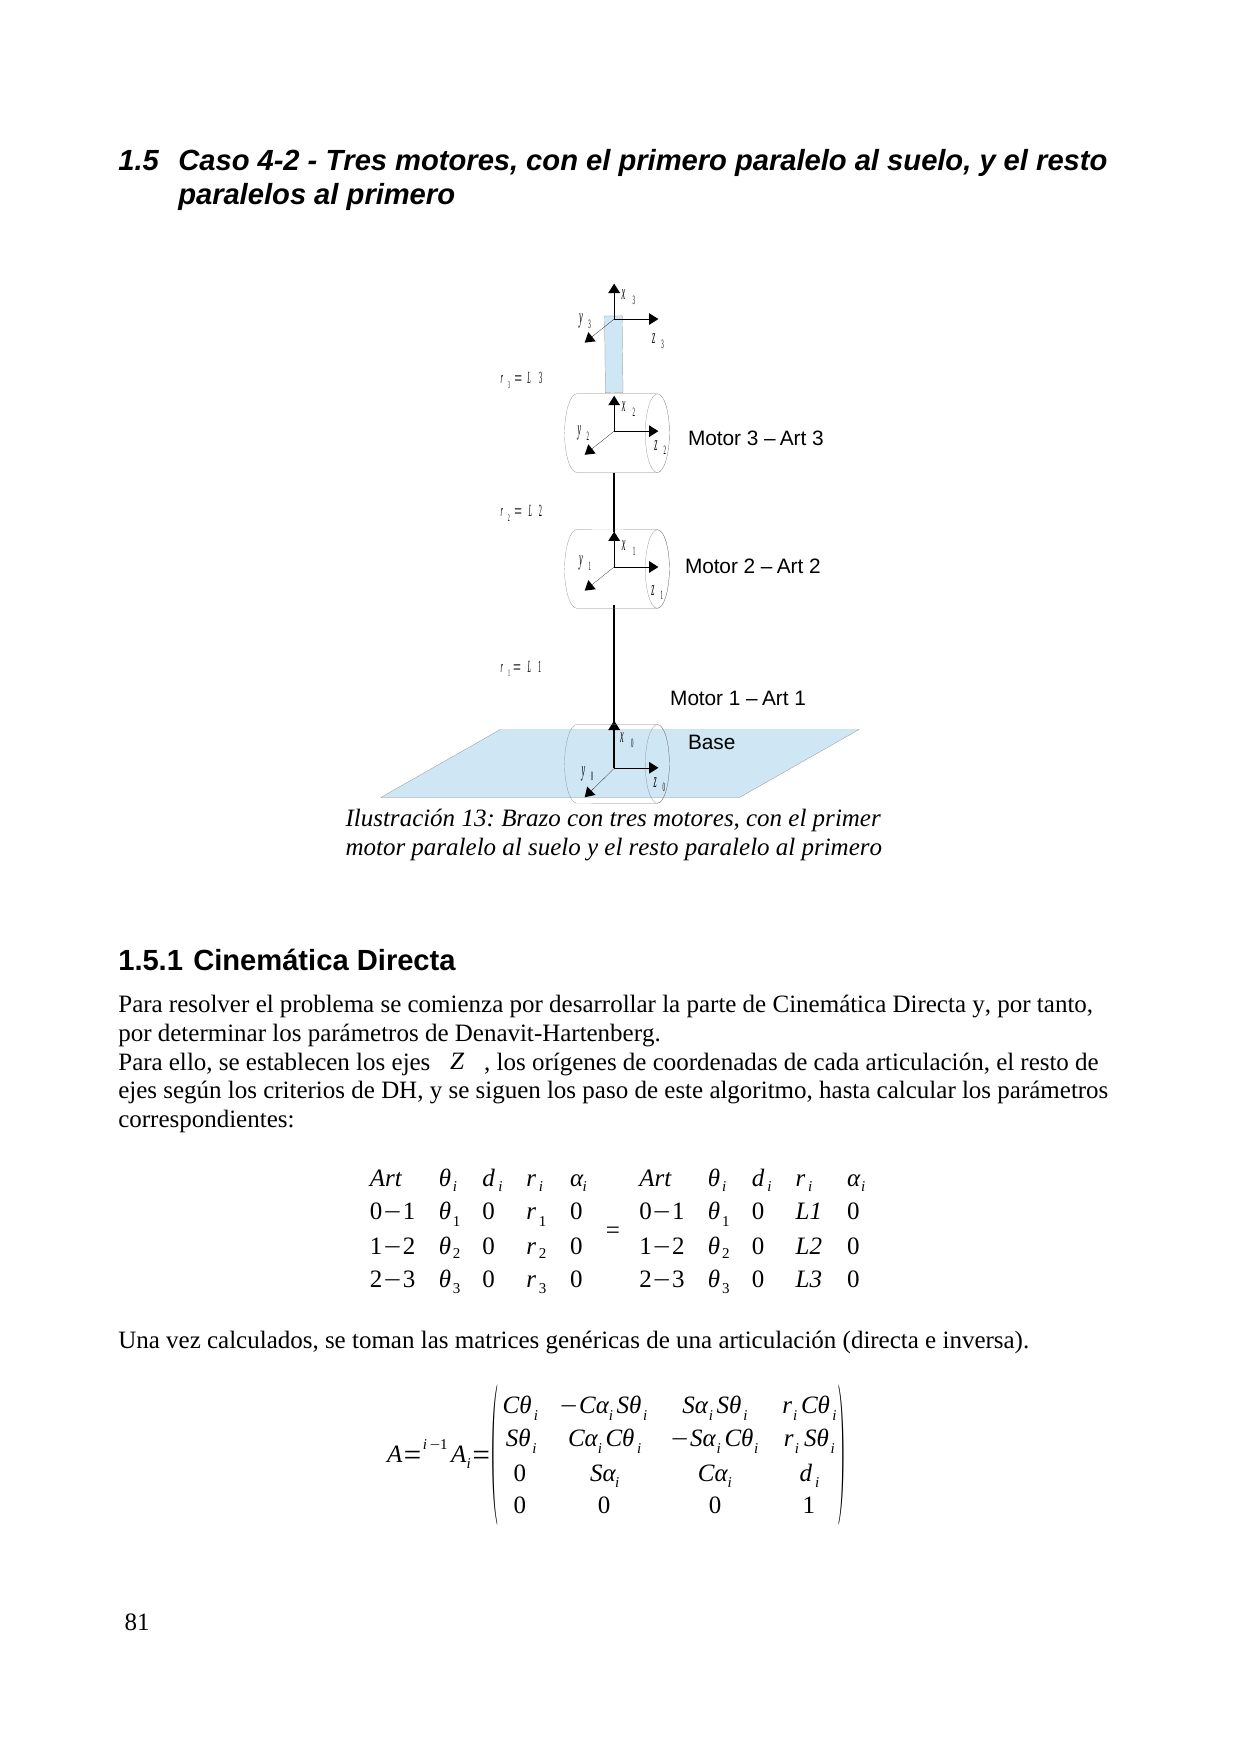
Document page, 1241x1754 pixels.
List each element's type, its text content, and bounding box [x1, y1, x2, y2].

text = [118, 1162, 1122, 1296]
text Para resolver el problema se comienza por desarrollar la parte de Cinemática Directa y, por tanto, por determinar los parámetros de Denavit-Hartenberg. [118, 989, 1122, 1047]
subtitle Caso 4-2 - Tres motores, con el primero paralelo al suelo, y el resto paralelos al primero [118, 143, 1122, 210]
text Ilustración 13: Brazo con tres motores, con el primer motor paralelo al suelo y el resto paralelo al primero [345, 293, 895, 861]
subtitle Cinemática Directa [118, 943, 1122, 977]
text Una vez calculados, se toman las matrices genéricas de una articulación (directa e inversa). [118, 1325, 1122, 1354]
text Para ello, se establecen los ejes, los orígenes de coordenadas de cada articulación, el resto de ejes según los criterios de DH, y se siguen los paso de este algoritmo, hasta calcular los parámetros correspondientes: [118, 1047, 1122, 1133]
